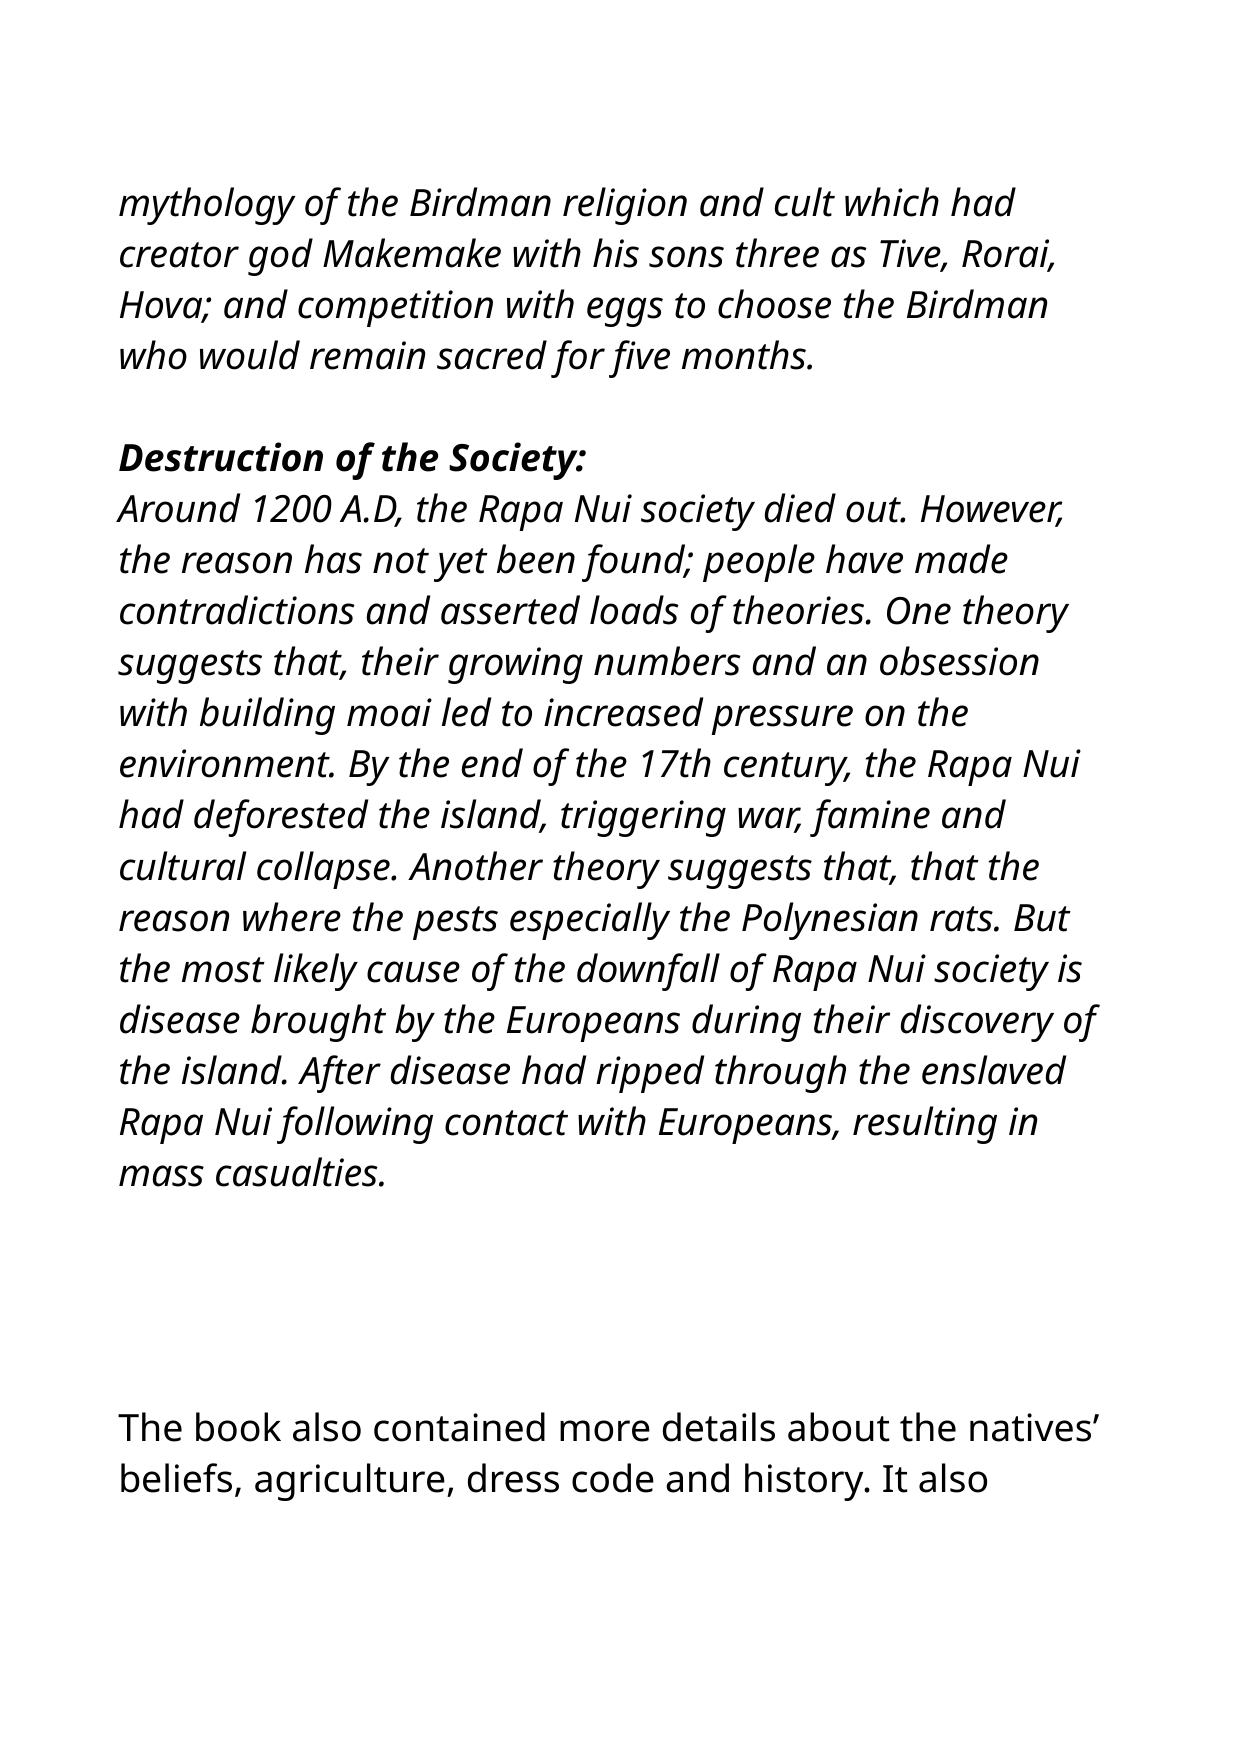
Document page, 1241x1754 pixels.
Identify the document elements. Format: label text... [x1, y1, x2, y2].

text The book also contained more details about the natives’ beliefs, agriculture, dress code and history. It also [118, 1401, 1122, 1503]
text mythology of the Birdman religion and cult which had creator god Makemake with his sons three as Tive, Rorai, Hova; and competition with eggs to choose the Birdman who would remain sacred for five months. [118, 176, 1122, 381]
text Destruction of the Society: [118, 432, 1122, 483]
text Around 1200 A.D, the Rapa Nui society died out. However, the reason has not yet been found; people have made contradictions and asserted loads of theories. One theory suggests that, their growing numbers and an obsession with building moai led to increased pressure on the environment. By the end of the 17th century, the Rapa Nui had deforested the island, triggering war, famine and cultural collapse. Another theory suggests that, that the reason where the pests especially the Polynesian rats. But the most likely cause of the downfall of Rapa Nui society is disease brought by the Europeans during their discovery of the island. After disease had ripped through the enslaved Rapa Nui following contact with Europeans, resulting in mass casualties. [118, 483, 1122, 1197]
